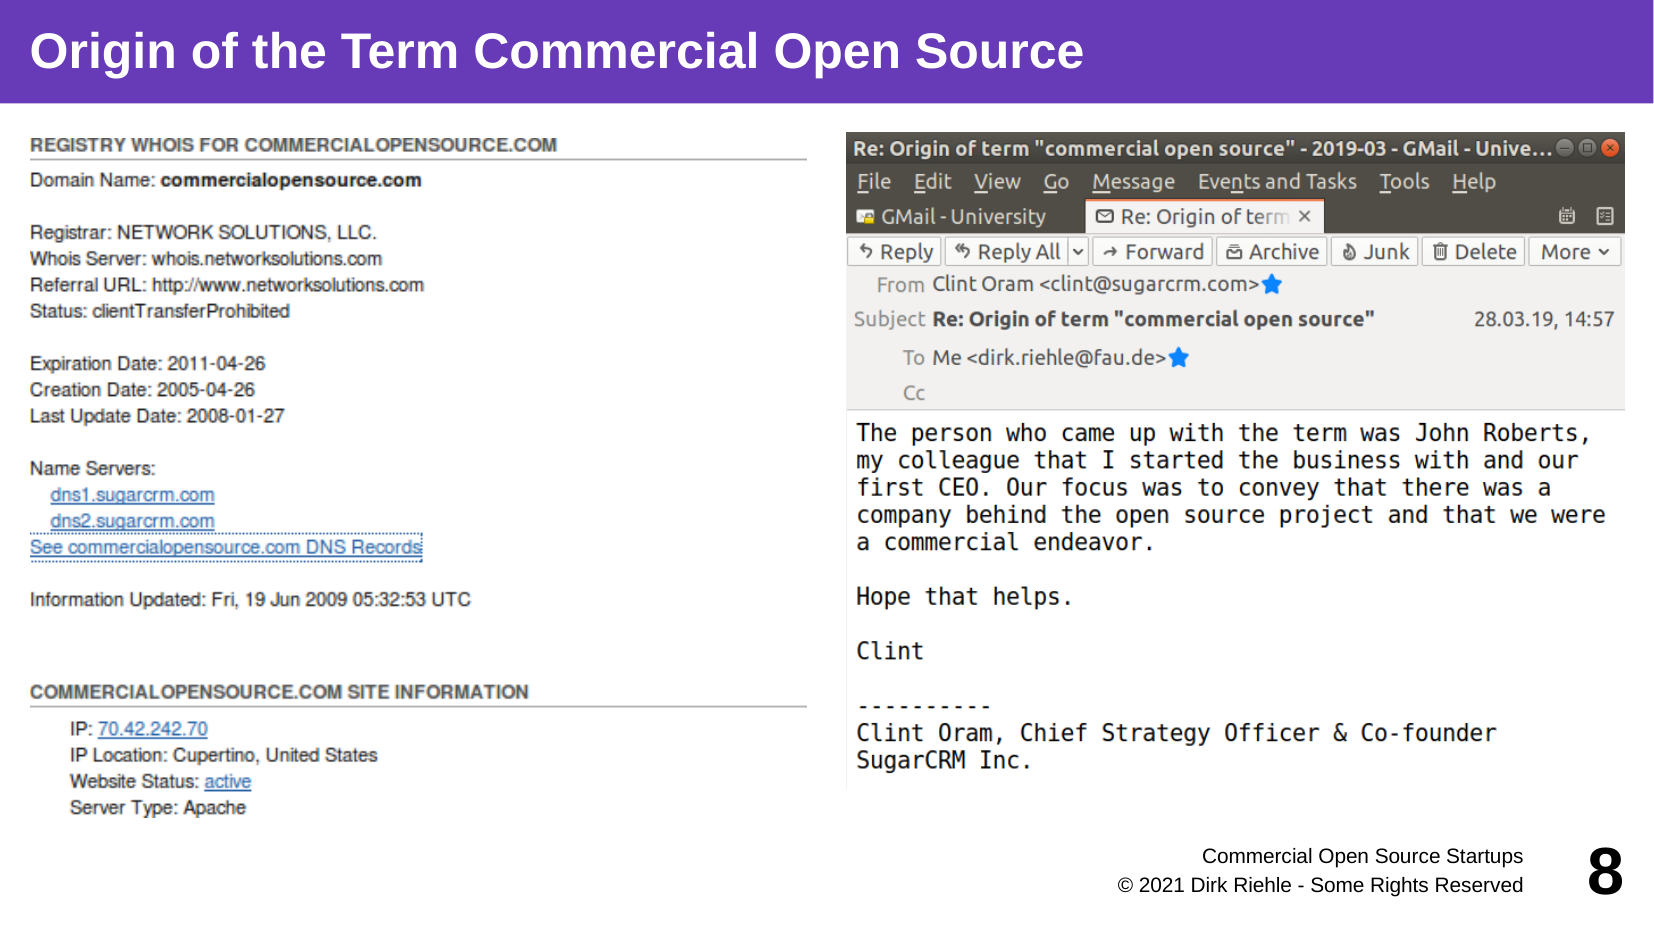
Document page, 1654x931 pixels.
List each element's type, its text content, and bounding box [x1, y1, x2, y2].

title Origin of the Term Commercial Open Source [0, 0, 1654, 104]
picture [30, 138, 807, 818]
picture [846, 132, 1625, 789]
